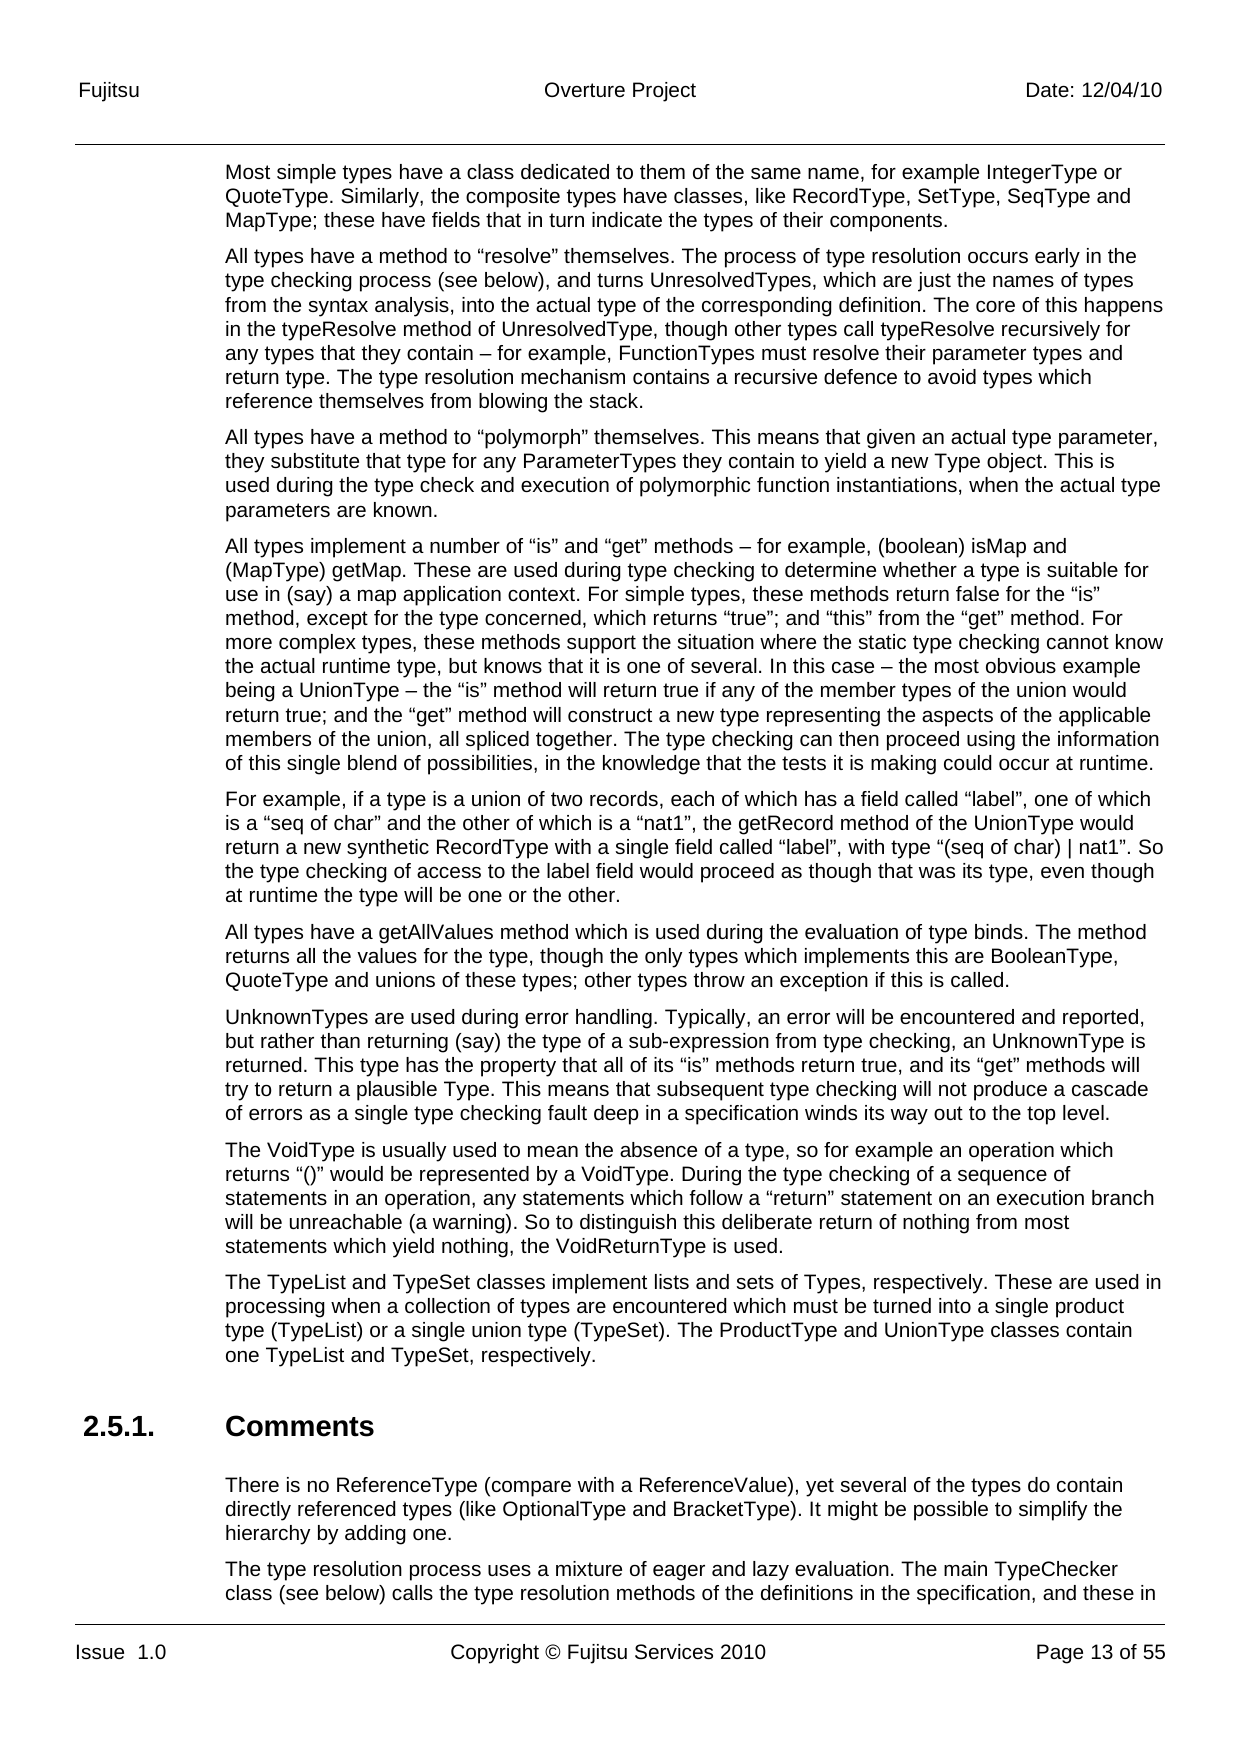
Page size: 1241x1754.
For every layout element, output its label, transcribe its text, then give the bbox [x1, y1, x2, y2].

text The type resolution process uses a mixture of eager and lazy evaluation. The main TypeChecker class (see below) calls the type resolution methods of the definitions in the specification, and these in [225, 1557, 1165, 1605]
text UnknownTypes are used during error handling. Typically, an error will be encountered and reported, but rather than returning (say) the type of a sub-expression from type checking, an UnknownType is returned. This type has the property that all of its “is” methods return true, and its “get” methods will try to return a plausible Type. This means that subsequent type checking will not produce a cascade of errors as a single type checking fault deep in a specification winds its way out to the top level. [225, 1005, 1165, 1125]
text For example, if a type is a union of two records, each of which has a field called “label”, one of which is a “seq of char” and the other of which is a “nat1”, the getRecord method of the UnionType would return a new synthetic RecordType with a single field called “label”, with type “(seq of char) | nat1”. So the type checking of access to the label field would proceed as though that was its type, even though at runtime the type will be one or the other. [225, 787, 1165, 907]
text The VoidType is usually used to mean the absence of a type, so for example an operation which returns “()” would be represented by a VoidType. During the type checking of a sequence of statements in an operation, any statements which follow a “return” statement on an execution branch will be unreachable (a warning). So to distinguish this deliberate return of nothing from most statements which yield nothing, the VoidReturnType is used. [225, 1137, 1165, 1258]
text There is no ReferenceType (compare with a ReferenceValue), yet several of the types do contain directly referenced types (like OptionalType and BracketType). It might be possible to simplify the hierarchy by adding one. [225, 1473, 1165, 1545]
text All types implement a number of “is” and “get” methods – for example, (boolean) isMap and (MapType) getMap. These are used during type checking to determine whether a type is suitable for use in (say) a map application context. For simple types, these methods return false for the “is” method, except for the type concerned, which returns “true”; and “this” from the “get” method. For more complex types, these methods support the situation where the static type checking cannot know the actual runtime type, but knows that it is one of several. In this case – the most obvious example being a UnionType – the “is” method will return true if any of the member types of the union would return true; and the “get” method will construct a new type representing the aspects of the applicable members of the union, all spliced together. The type checking can then proceed using the information of this single blend of possibilities, in the knowledge that the tests it is making could occur at runtime. [225, 534, 1165, 775]
text All types have a method to “polymorph” themselves. This means that given an actual type parameter, they substitute that type for any ParameterTypes they contain to yield a new Type object. This is used during the type check and execution of polymorphic function instantiations, when the actual type parameters are known. [225, 425, 1165, 522]
text All types have a method to “resolve” themselves. The process of type resolution occurs early in the type checking process (see below), and turns UnresolvedTypes, which are just the names of types from the syntax analysis, into the actual type of the corresponding definition. The core of this happens in the typeResolve method of UnresolvedType, though other types call typeResolve recursively for any types that they contain – for example, FunctionTypes must resolve their parameter types and return type. The type resolution mechanism contains a recursive defence to avoid types which reference themselves from blowing the stack. [225, 244, 1165, 413]
text All types have a getAllValues method which is used during the evaluation of type binds. The method returns all the values for the type, though the only types which implements this are BooleanType, QuoteType and unions of these types; other types throw an exception if this is called. [225, 920, 1165, 992]
text The TypeList and TypeSet classes implement lists and sets of Types, respectively. These are used in processing when a collection of types are encountered which must be turned into a single product type (TypeList) or a single union type (TypeSet). The ProductType and UnionType classes contain one TypeList and TypeSet, respectively. [225, 1270, 1165, 1367]
subtitle Comments [75, 1409, 1165, 1443]
text Most simple types have a class dedicated to them of the same name, for example IntegerType or QuoteType. Similarly, the composite types have classes, like RecordType, SetType, SeqType and MapType; these have fields that in turn indicate the types of their components. [225, 160, 1165, 232]
